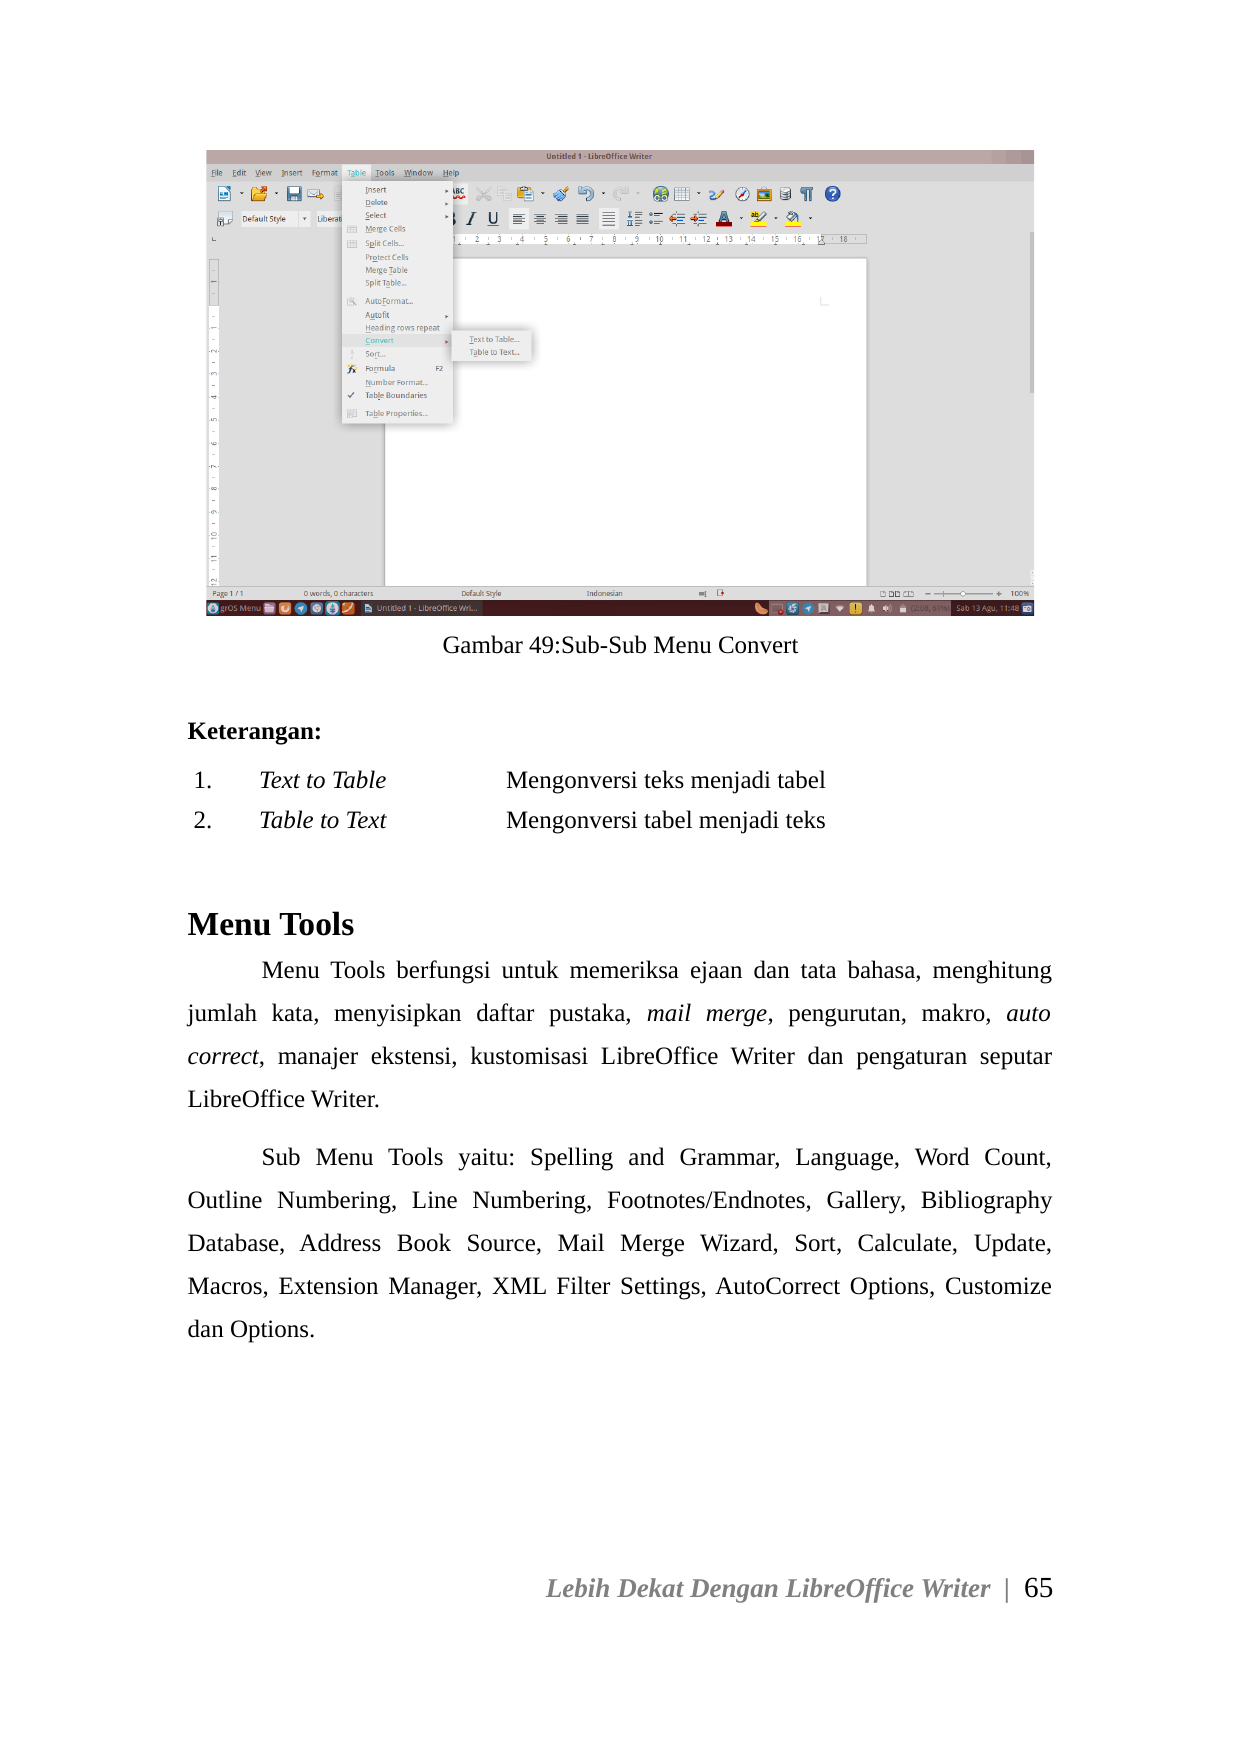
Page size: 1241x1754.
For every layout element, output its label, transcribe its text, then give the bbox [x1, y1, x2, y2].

picture [206, 150, 1035, 616]
table_header Text to Table [253, 759, 500, 799]
table_cell 2. [188, 800, 253, 840]
text Keterangan: [187, 716, 1053, 745]
subtitle Menu Tools [187, 904, 1053, 942]
table_cell Table to Text [253, 800, 500, 840]
table_header Mengonversi teks menjadi tabel [500, 759, 1103, 799]
text Menu Tools berfungsi untuk memeriksa ejaan dan tata bahasa, menghitung jumlah kata, menyisipkan daftar pustaka, mail merge, pengurutan, makro, auto correct, manajer ekstensi, kustomisasi LibreOffice Writer dan pengaturan seputar LibreOffice Writer. [187, 955, 1053, 1113]
table_header 1. [188, 759, 253, 799]
text Gambar 49:Sub-Sub Menu Convert [187, 627, 1053, 659]
text Sub Menu Tools yaitu: Spelling and Grammar, Language, Word Count, Outline Numbering, Line Numbering, Footnotes/Endnotes, Gallery, Bibliography Database, Address Book Source, Mail Merge Wizard, Sort, Calculate, Update, Macros, Extension Manager, XML Filter Settings, AutoCorrect Options, Customize dan Options. [187, 1142, 1053, 1343]
table_cell Mengonversi tabel menjadi teks [500, 800, 1103, 840]
